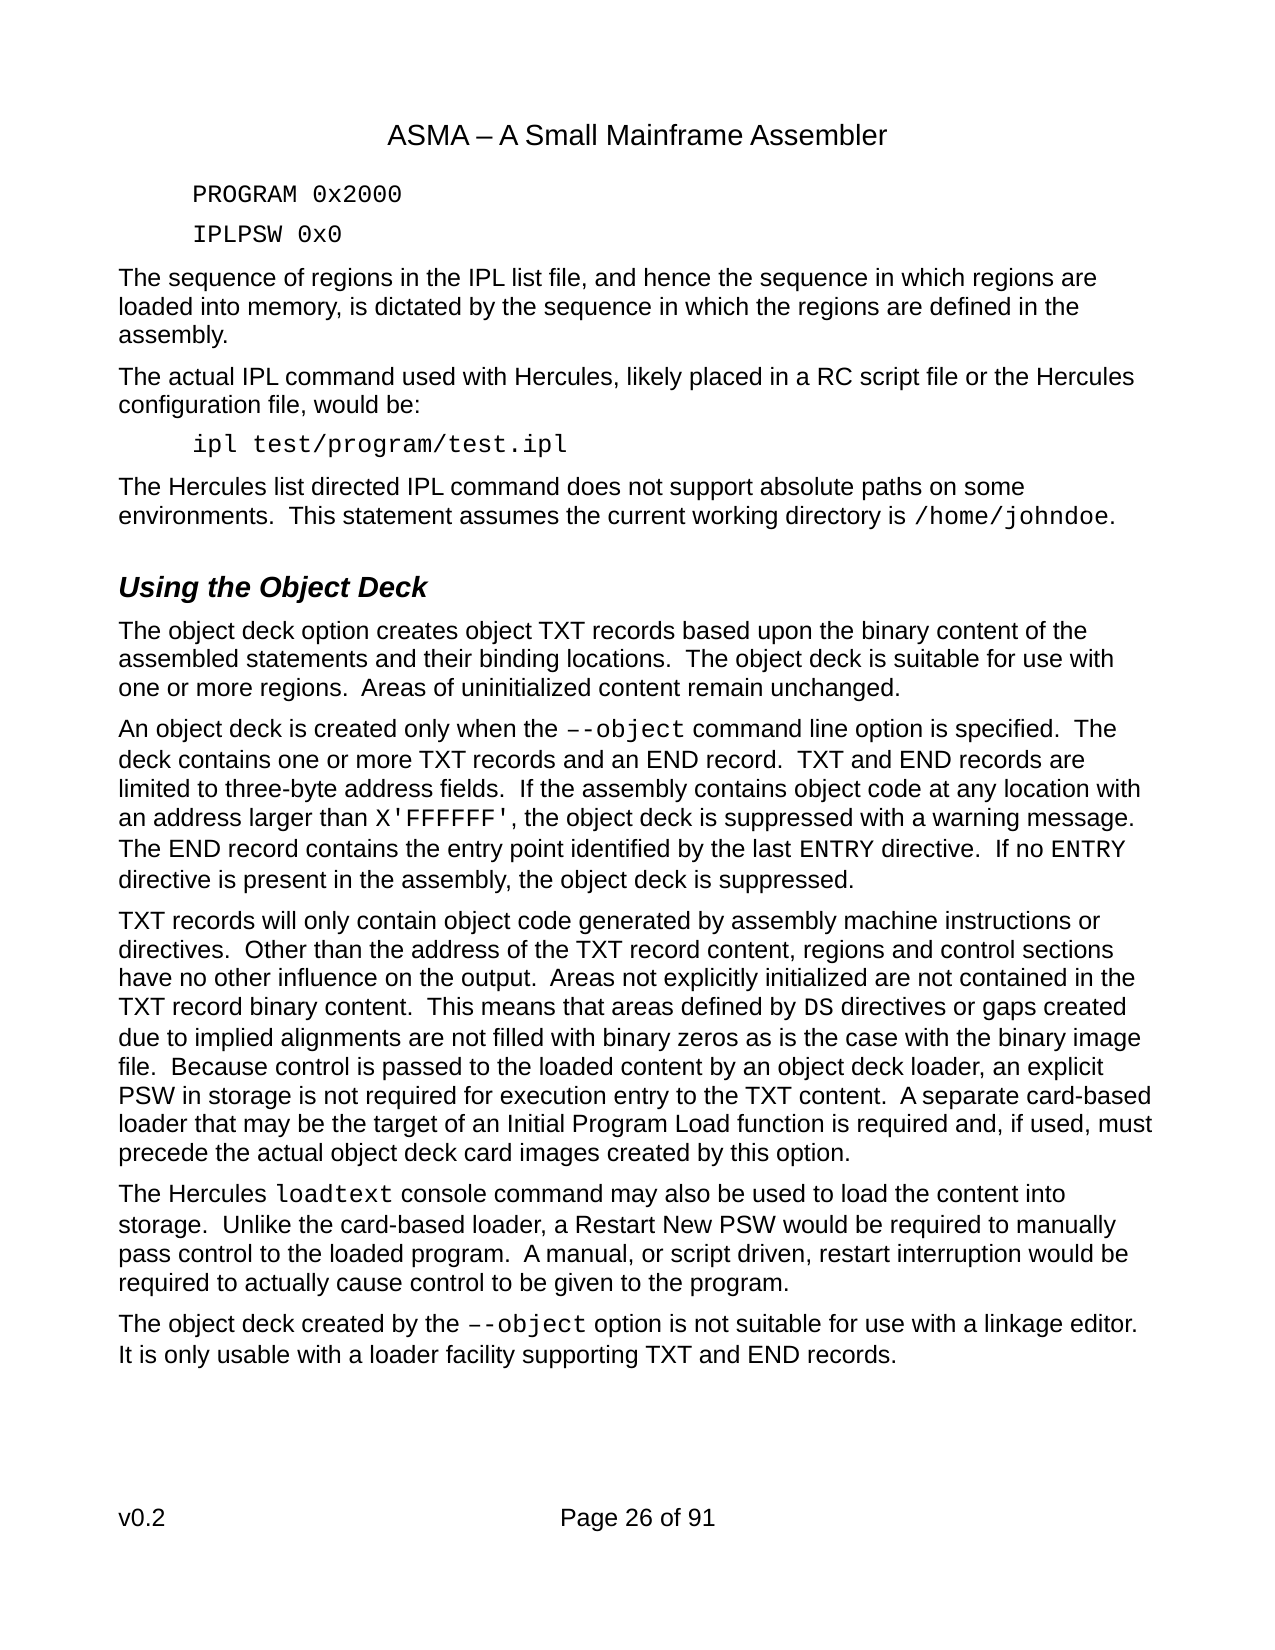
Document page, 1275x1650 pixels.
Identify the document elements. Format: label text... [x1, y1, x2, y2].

text The sequence of regions in the IPL list file, and hence the sequence in which regions are loaded into memory, is dictated by the sequence in which the regions are defined in the assembly. [118, 263, 1157, 349]
text PROGRAM 0x2000 [192, 181, 1157, 209]
text IPLPSW 0x0 [192, 222, 1157, 250]
text ipl test/program/test.ipl [192, 432, 1157, 460]
text The object deck option creates object TXT records based upon the binary content of the assembled statements and their binding locations. The object deck is suitable for use with one or more regions. Areas of uninitialized content remain unchanged. [118, 616, 1157, 702]
text An object deck is created only when the –-object command line option is specified. The deck contains one or more TXT records and an END record. TXT and END records are limited to three-byte address fields. If the assembly contains object code at any location with an address larger than X'FFFFFF', the object deck is suppressed with a warning message. The END record contains the entry point identified by the last ENTRY directive. If no ENTRY directive is present in the assembly, the object deck is suppressed. [118, 714, 1157, 893]
text The Hercules list directed IPL command does not support absolute paths on some environments. This statement assumes the current working directory is /home/johndoe. [118, 472, 1157, 532]
subtitle Using the Object Deck [118, 569, 1157, 603]
text The actual IPL command used with Hercules, likely placed in a RC script file or the Hercules configuration file, would be: [118, 362, 1157, 419]
text The object deck created by the –-object option is not suitable for use with a linkage editor. It is only usable with a loader facility supporting TXT and END records. [118, 1309, 1157, 1369]
text The Hercules loadtext console command may also be used to load the content into storage. Unlike the card-based loader, a Restart New PSW would be required to manually pass control to the loaded program. A manual, or script driven, restart interruption would be required to actually cause control to be given to the program. [118, 1179, 1157, 1297]
text TXT records will only contain object code generated by assembly machine instructions or directives. Other than the address of the TXT record content, regions and control sections have no other influence on the output. Areas not explicitly initialized are not contained in the TXT record binary content. This means that areas defined by DS directives or gaps created due to implied alignments are not filled with binary zeros as is the case with the binary image file. Because control is passed to the loaded content by an object deck loader, an explicit PSW in storage is not required for execution entry to the TXT content. A separate card-based loader that may be the target of an Initial Program Load function is required and, if used, must precede the actual object deck card images created by this option. [118, 906, 1157, 1167]
